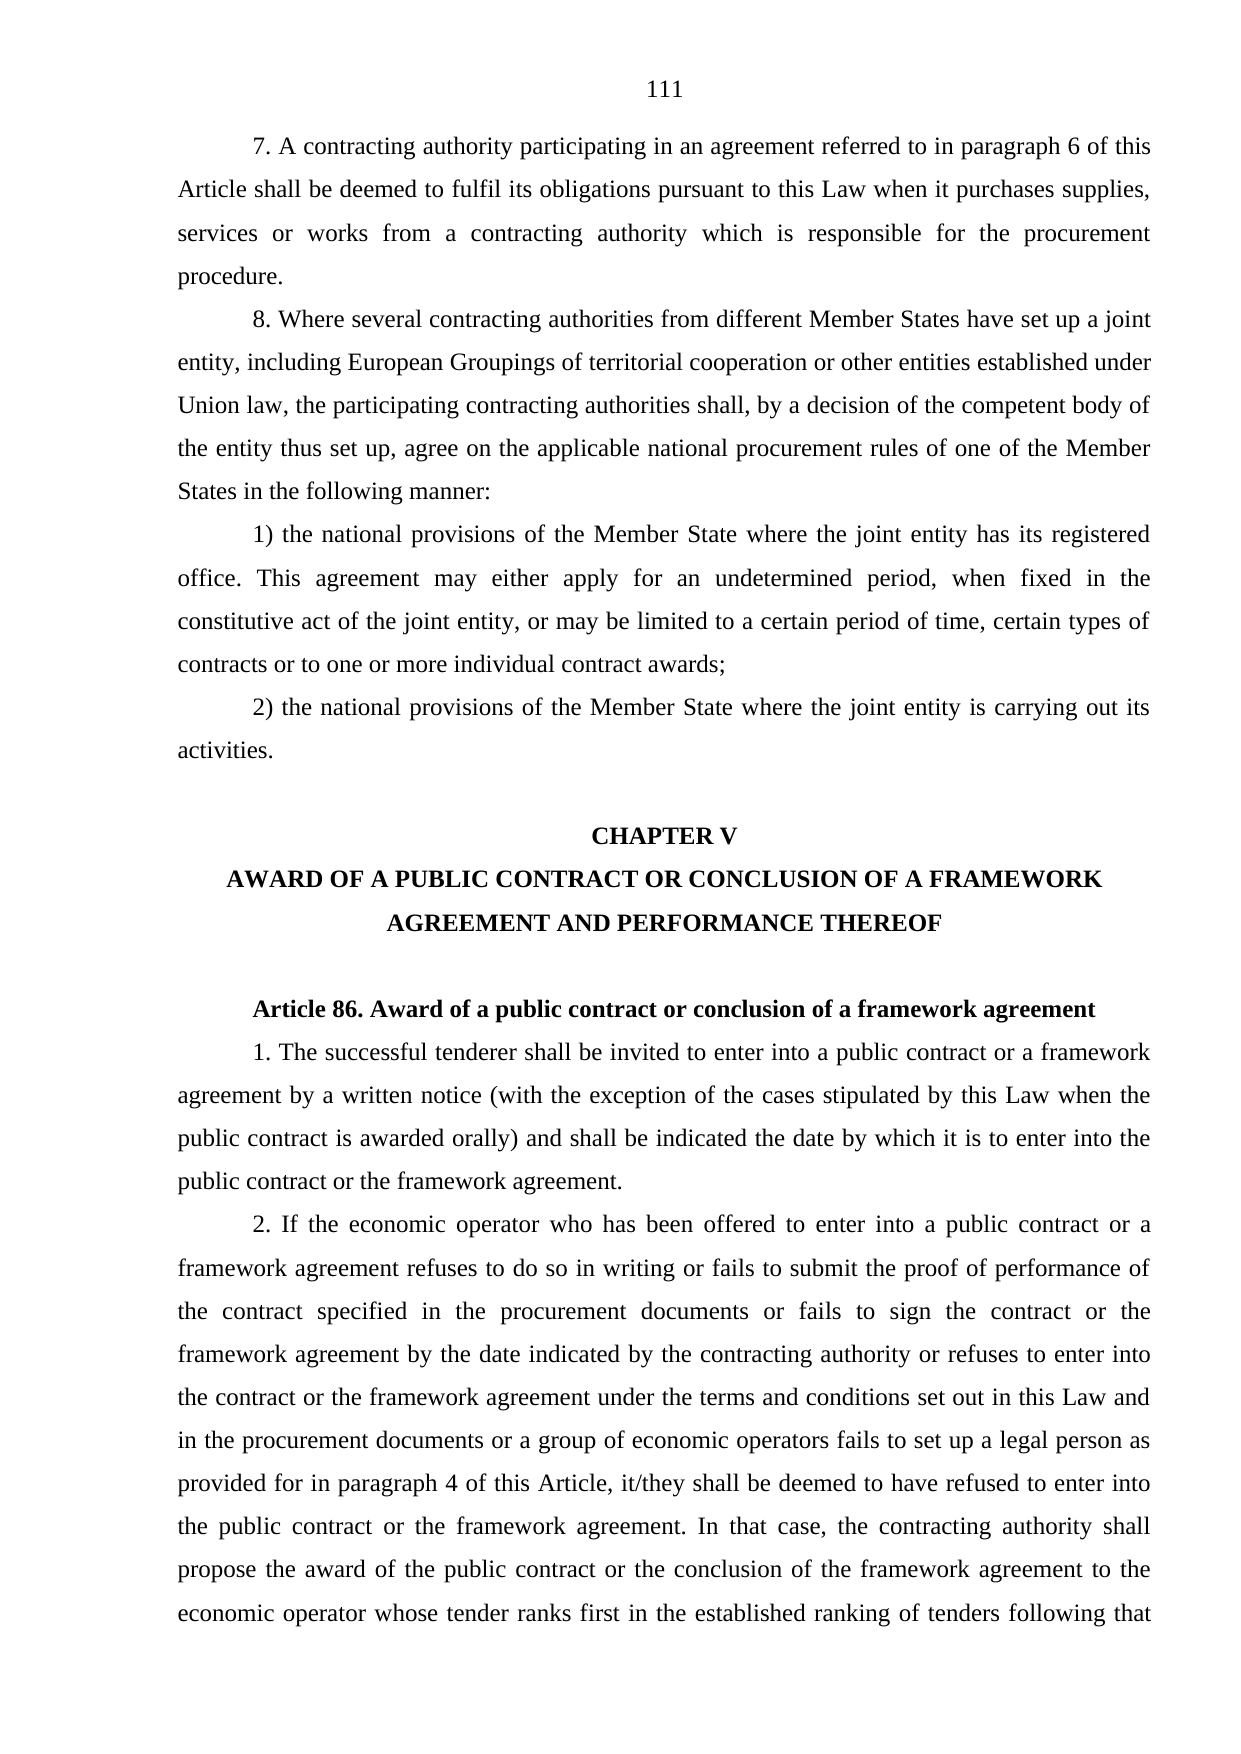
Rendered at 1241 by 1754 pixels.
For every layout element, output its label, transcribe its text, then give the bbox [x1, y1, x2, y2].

text 7. A contracting authority participating in an agreement referred to in paragraph 6 of this Article shall be deemed to fulfil its obligations pursuant to this Law when it purchases supplies, services or works from a contracting authority which is responsible for the procurement procedure. [177, 131, 1152, 289]
text 2) the national provisions of the Member State where the joint entity is carrying out its activities. [177, 692, 1152, 764]
text 1) the national provisions of the Member State where the joint entity has its registered office. This agreement may either apply for an undetermined period, when fixed in the constitutive act of the joint entity, or may be limited to a certain period of time, certain types of contracts or to one or more individual contract awards; [177, 519, 1152, 678]
text 2. If the economic operator who has been offered to enter into a public contract or a framework agreement refuses to do so in writing or fails to submit the proof of performance of the contract specified in the procurement documents or fails to sign the contract or the framework agreement by the date indicated by the contracting authority or refuses to enter into the contract or the framework agreement under the terms and conditions set out in this Law and in the procurement documents or a group of economic operators fails to set up a legal person as provided for in paragraph 4 of this Article, it/they shall be deemed to have refused to enter into the public contract or the framework agreement. In that case, the contracting authority shall propose the award of the public contract or the conclusion of the framework agreement to the economic operator whose tender ranks first in the established ranking of tenders following that [177, 1209, 1152, 1626]
text 8. Where several contracting authorities from different Member States have set up a joint entity, including European Groupings of territorial cooperation or other entities established under Union law, the participating contracting authorities shall, by a decision of the competent body of the entity thus set up, agree on the applicable national procurement rules of one of the Member States in the following manner: [177, 304, 1152, 505]
text 1. The successful tenderer shall be invited to enter into a public contract or a framework agreement by a written notice (with the exception of the cases stipulated by this Law when the public contract is awarded orally) and shall be indicated the date by which it is to enter into the public contract or the framework agreement. [177, 1037, 1152, 1195]
text AWARD OF A PUBLIC CONTRACT OR CONCLUSION OF A FRAMEWORK AGREEMENT AND PERFORMANCE THEREOF [177, 864, 1152, 936]
text Article 86. Award of a public contract or conclusion of a framework agreement [177, 994, 1152, 1023]
text CHAPTER V [177, 821, 1152, 850]
